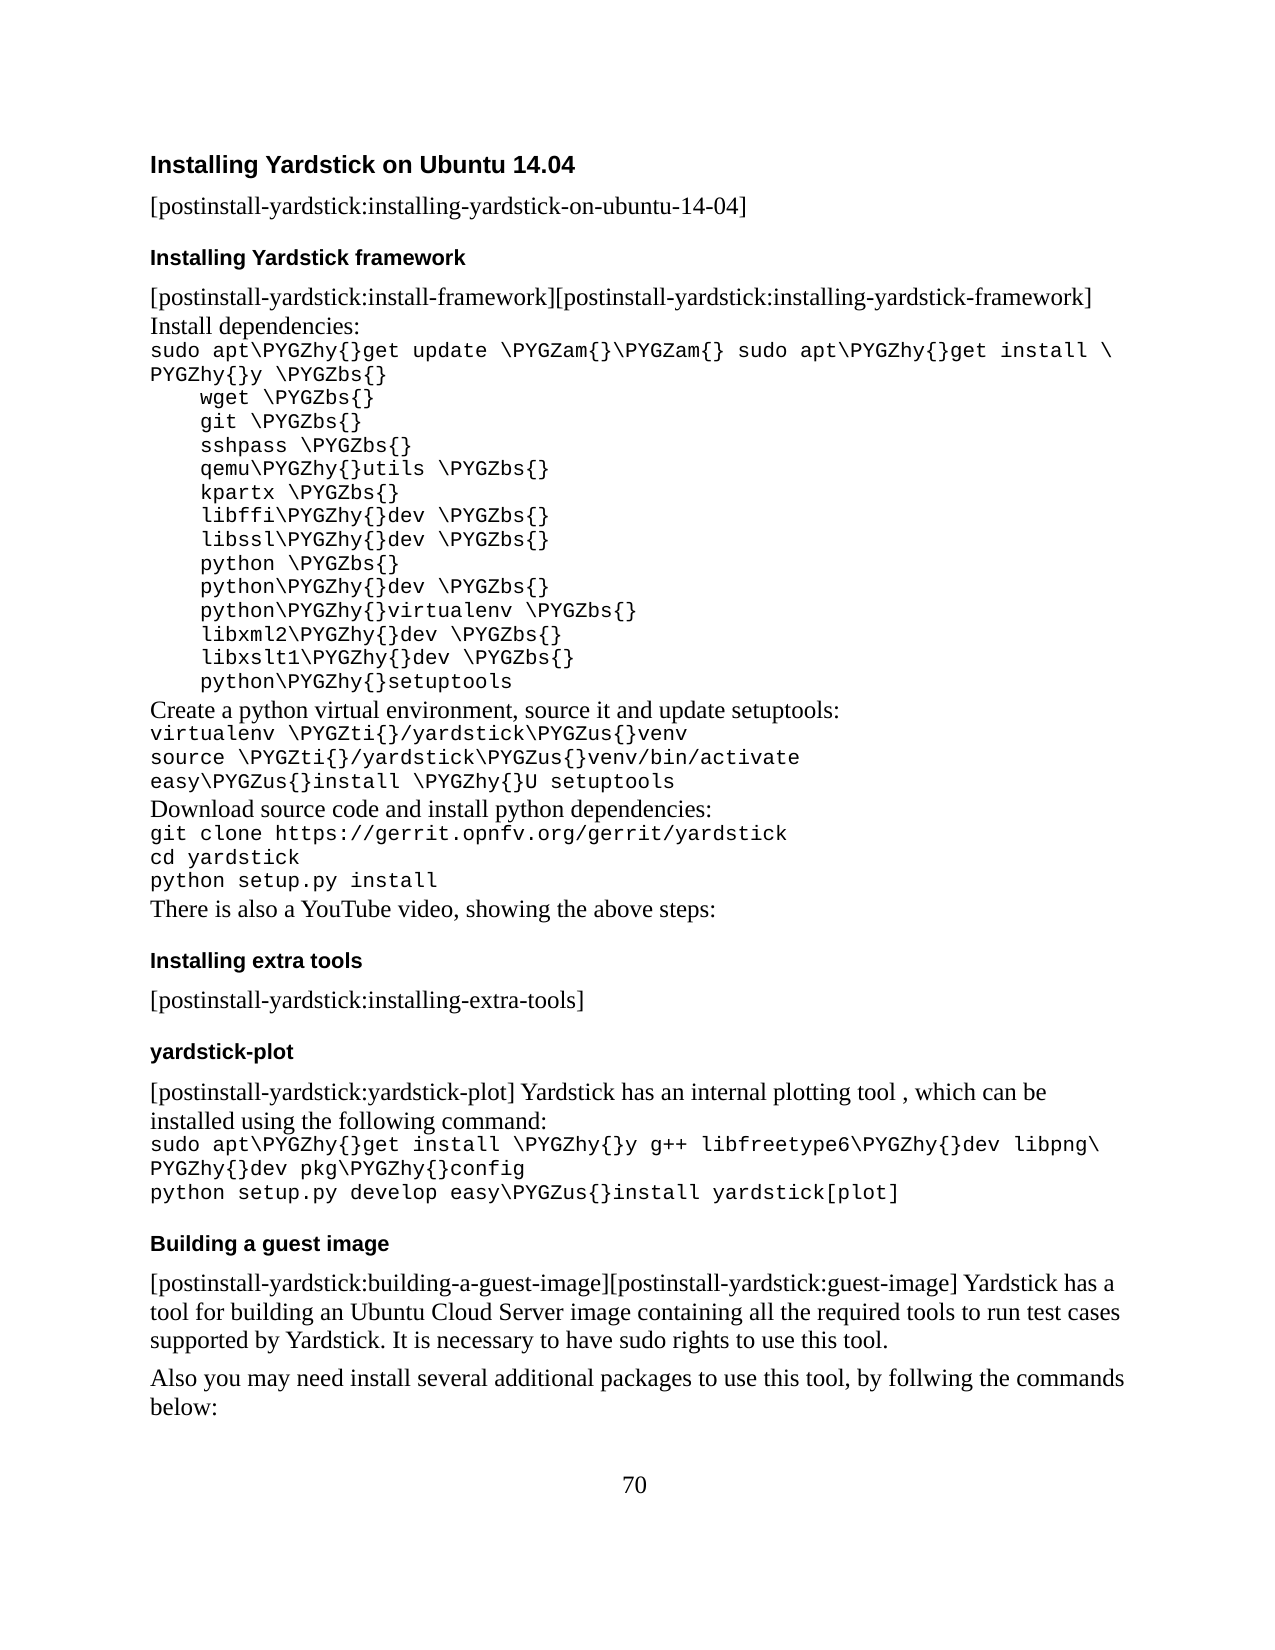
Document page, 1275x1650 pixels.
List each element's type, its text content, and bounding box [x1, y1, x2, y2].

text kpartx \PYGZbs{} [150, 482, 1125, 506]
subtitle Installing extra tools [150, 948, 1125, 973]
text sudo apt\PYGZhy{}get install \PYGZhy{}y g++ libfreetype6\PYGZhy{}dev libpng\PYGZhy{}dev pkg\PYGZhy{}config [150, 1134, 1125, 1182]
text [postinstall-yardstick:installing-extra-tools] [150, 986, 1125, 1014]
text python \PYGZbs{} [150, 553, 1125, 576]
text sudo apt\PYGZhy{}get update \PYGZam{}\PYGZam{} sudo apt\PYGZhy{}get install \PYGZhy{}y \PYGZbs{} [150, 340, 1125, 387]
text qemu\PYGZhy{}utils \PYGZbs{} [150, 458, 1125, 482]
text libxml2\PYGZhy{}dev \PYGZbs{} [150, 624, 1125, 647]
text Also you may need install several additional packages to use this tool, by follwing the commands below: [150, 1363, 1125, 1421]
subtitle Installing Yardstick on Ubuntu 14.04 [150, 150, 1125, 178]
text git clone https://gerrit.opnfv.org/gerrit/yardstick [150, 823, 1125, 847]
text git \PYGZbs{} [150, 411, 1125, 434]
text source \PYGZti{}/yardstick\PYGZus{}venv/bin/activate [150, 747, 1125, 771]
subtitle Building a guest image [150, 1230, 1125, 1256]
text easy\PYGZus{}install \PYGZhy{}U setuptools [150, 771, 1125, 794]
text There is also a YouTube video, showing the above steps: [150, 894, 1125, 923]
text libssl\PYGZhy{}dev \PYGZbs{} [150, 529, 1125, 553]
text python\PYGZhy{}virtualenv \PYGZbs{} [150, 600, 1125, 624]
text [postinstall-yardstick:yardstick-plot] Yardstick has an internal plotting tool , which can be installed using the following command: [150, 1077, 1125, 1134]
text [postinstall-yardstick:install-framework][postinstall-yardstick:installing-yardstick-framework] Install dependencies: [150, 282, 1125, 340]
text python\PYGZhy{}dev \PYGZbs{} [150, 576, 1125, 600]
text [postinstall-yardstick:building-a-guest-image][postinstall-yardstick:guest-image] Yardstick has a tool for building an Ubuntu Cloud Server image containing all the required tools to run test cases supported by Yardstick. It is necessary to have sudo rights to use this tool. [150, 1268, 1125, 1354]
text libffi\PYGZhy{}dev \PYGZbs{} [150, 506, 1125, 529]
text wget \PYGZbs{} [150, 387, 1125, 411]
text python\PYGZhy{}setuptools [150, 671, 1125, 695]
text Create a python virtual environment, source it and update setuptools: [150, 695, 1125, 723]
text Download source code and install python dependencies: [150, 794, 1125, 823]
text python setup.py install [150, 870, 1125, 894]
subtitle Installing Yardstick framework [150, 245, 1125, 270]
text cd yardstick [150, 847, 1125, 870]
text virtualenv \PYGZti{}/yardstick\PYGZus{}venv [150, 723, 1125, 747]
text [postinstall-yardstick:installing-yardstick-on-ubuntu-14-04] [150, 191, 1125, 220]
subtitle yardstick-plot [150, 1039, 1125, 1064]
text sshpass \PYGZbs{} [150, 434, 1125, 458]
text python setup.py develop easy\PYGZus{}install yardstick[plot] [150, 1182, 1125, 1205]
text libxslt1\PYGZhy{}dev \PYGZbs{} [150, 647, 1125, 671]
